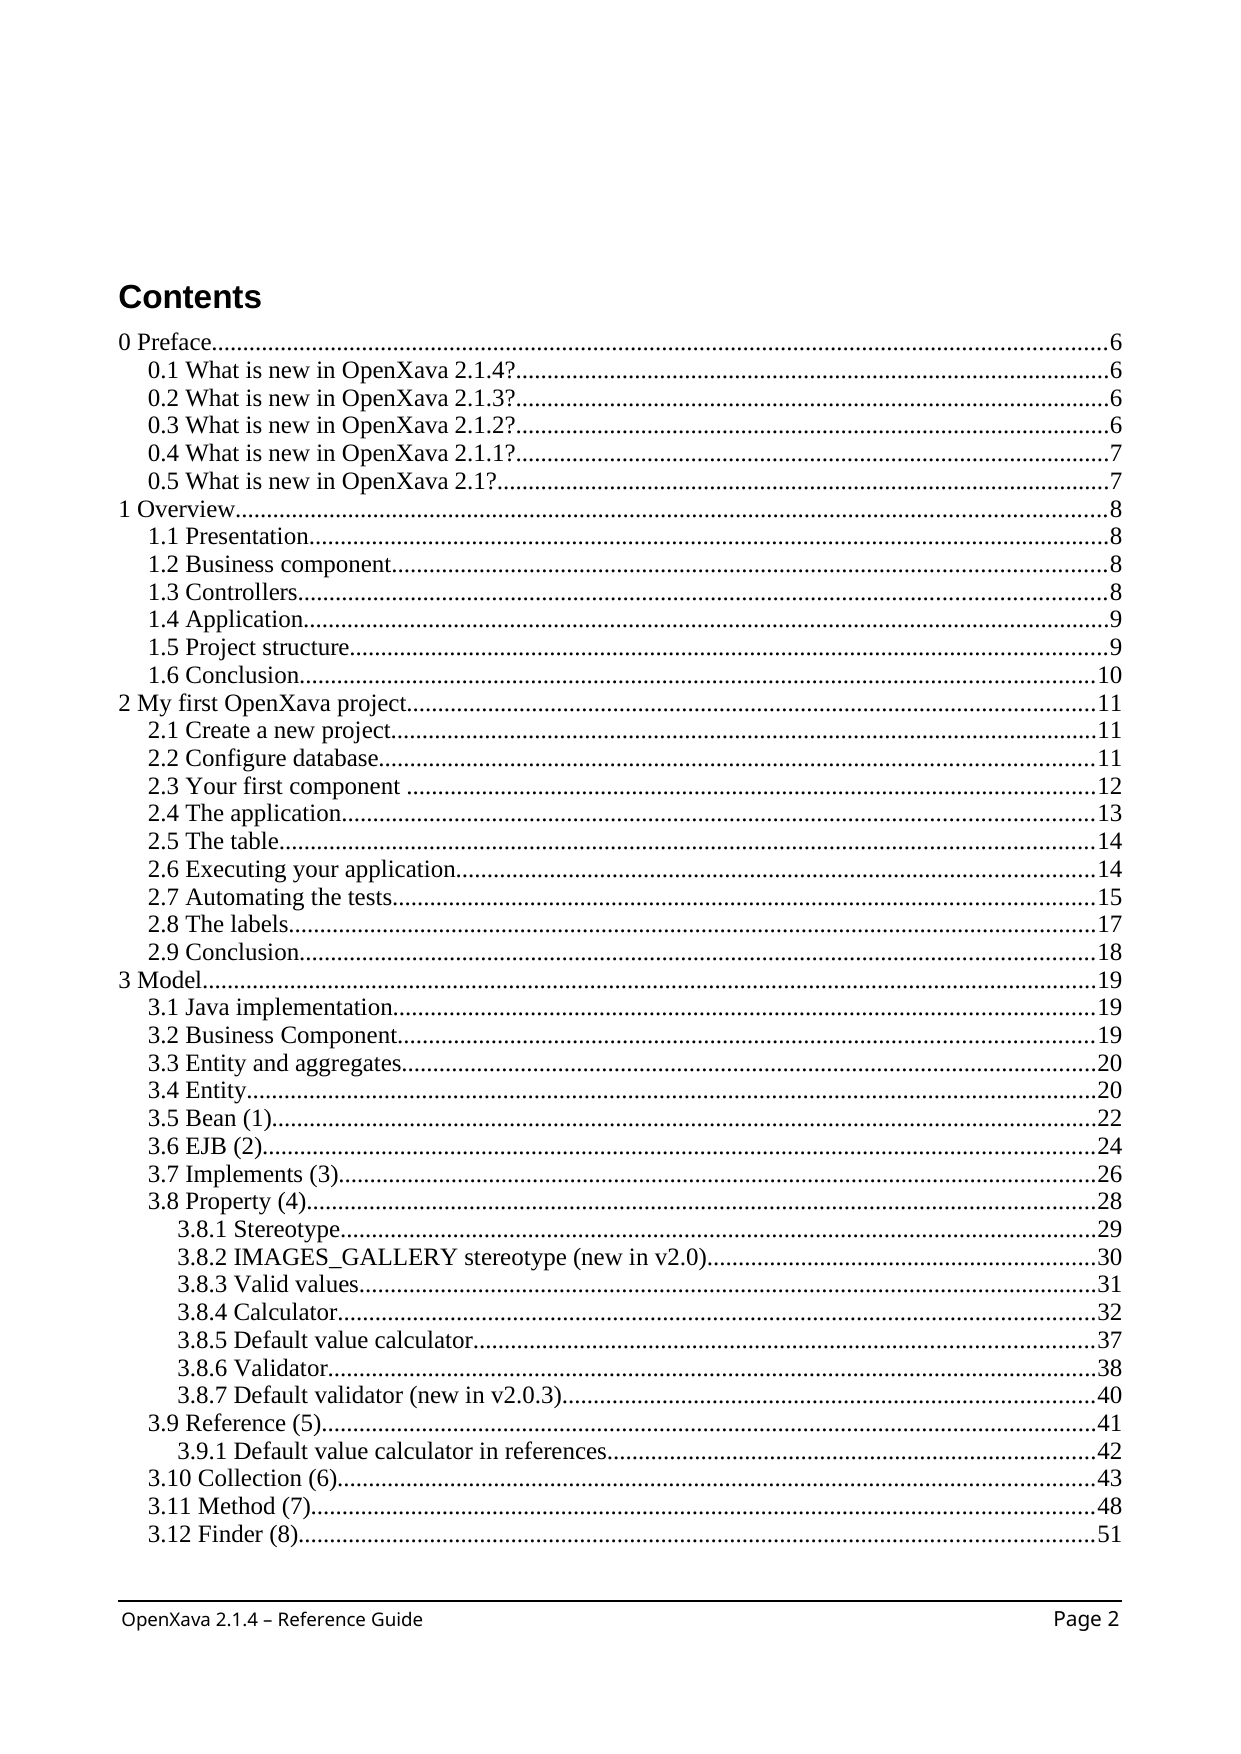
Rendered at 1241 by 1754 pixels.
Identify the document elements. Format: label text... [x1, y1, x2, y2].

text 2.5 The table 14 [148, 827, 1122, 855]
text 3.8.3 Valid values 31 [177, 1271, 1122, 1298]
text 2.1 Create a new project 11 [148, 716, 1122, 744]
text 2.2 Configure database 11 [148, 744, 1122, 772]
text 0.1 What is new in OpenXava 2.1.4? 6 [148, 356, 1122, 384]
text 1 Overview 8 [118, 495, 1122, 522]
text 1.2 Business component 8 [148, 550, 1122, 578]
text 3.8.1 Stereotype 29 [177, 1215, 1122, 1243]
text 2.4 The application 13 [148, 799, 1122, 827]
text 3.8.7 Default validator (new in v2.0.3) 40 [177, 1381, 1122, 1409]
text 3.1 Java implementation 19 [148, 993, 1122, 1021]
text 1.1 Presentation 8 [148, 522, 1122, 550]
text 3.8.4 Calculator 32 [177, 1298, 1122, 1326]
text 3.8.5 Default value calculator 37 [177, 1326, 1122, 1354]
text 1.6 Conclusion 10 [148, 661, 1122, 689]
text 1.5 Project structure 9 [148, 633, 1122, 661]
text 3.9.1 Default value calculator in references 42 [177, 1437, 1122, 1464]
text 3.6 EJB (2) 24 [148, 1132, 1122, 1160]
text 3.8 Property (4) 28 [148, 1187, 1122, 1215]
subtitle Contents [118, 279, 1122, 316]
text 0.2 What is new in OpenXava 2.1.3? 6 [148, 384, 1122, 412]
text 3.5 Bean (1) 22 [148, 1104, 1122, 1132]
text 1.4 Application 9 [148, 606, 1122, 633]
text 2.3 Your first component 12 [148, 772, 1122, 799]
text 3.8.2 IMAGES_GALLERY stereotype (new in v2.0) 30 [177, 1243, 1122, 1271]
text 1.3 Controllers 8 [148, 578, 1122, 606]
text 0.4 What is new in OpenXava 2.1.1? 7 [148, 439, 1122, 467]
text 2.9 Conclusion 18 [148, 938, 1122, 966]
text 2.8 The labels 17 [148, 910, 1122, 938]
text 0 Preface 6 [118, 328, 1122, 356]
text 0.5 What is new in OpenXava 2.1? 7 [148, 467, 1122, 495]
text 2.6 Executing your application 14 [148, 855, 1122, 883]
text 3.10 Collection (6) 43 [148, 1464, 1122, 1492]
text 3 Model 19 [118, 966, 1122, 993]
text 3.7 Implements (3) 26 [148, 1160, 1122, 1187]
text 0.3 What is new in OpenXava 2.1.2? 6 [148, 412, 1122, 439]
text 3.8.6 Validator 38 [177, 1354, 1122, 1381]
text 3.11 Method (7) 48 [148, 1492, 1122, 1520]
text 3.4 Entity 20 [148, 1077, 1122, 1104]
text 2 My first OpenXava project 11 [118, 689, 1122, 716]
text 3.9 Reference (5) 41 [148, 1409, 1122, 1437]
text 3.2 Business Component 19 [148, 1021, 1122, 1049]
text 3.3 Entity and aggregates 20 [148, 1049, 1122, 1077]
text 2.7 Automating the tests 15 [148, 883, 1122, 910]
text 3.12 Finder (8) 51 [148, 1520, 1122, 1548]
